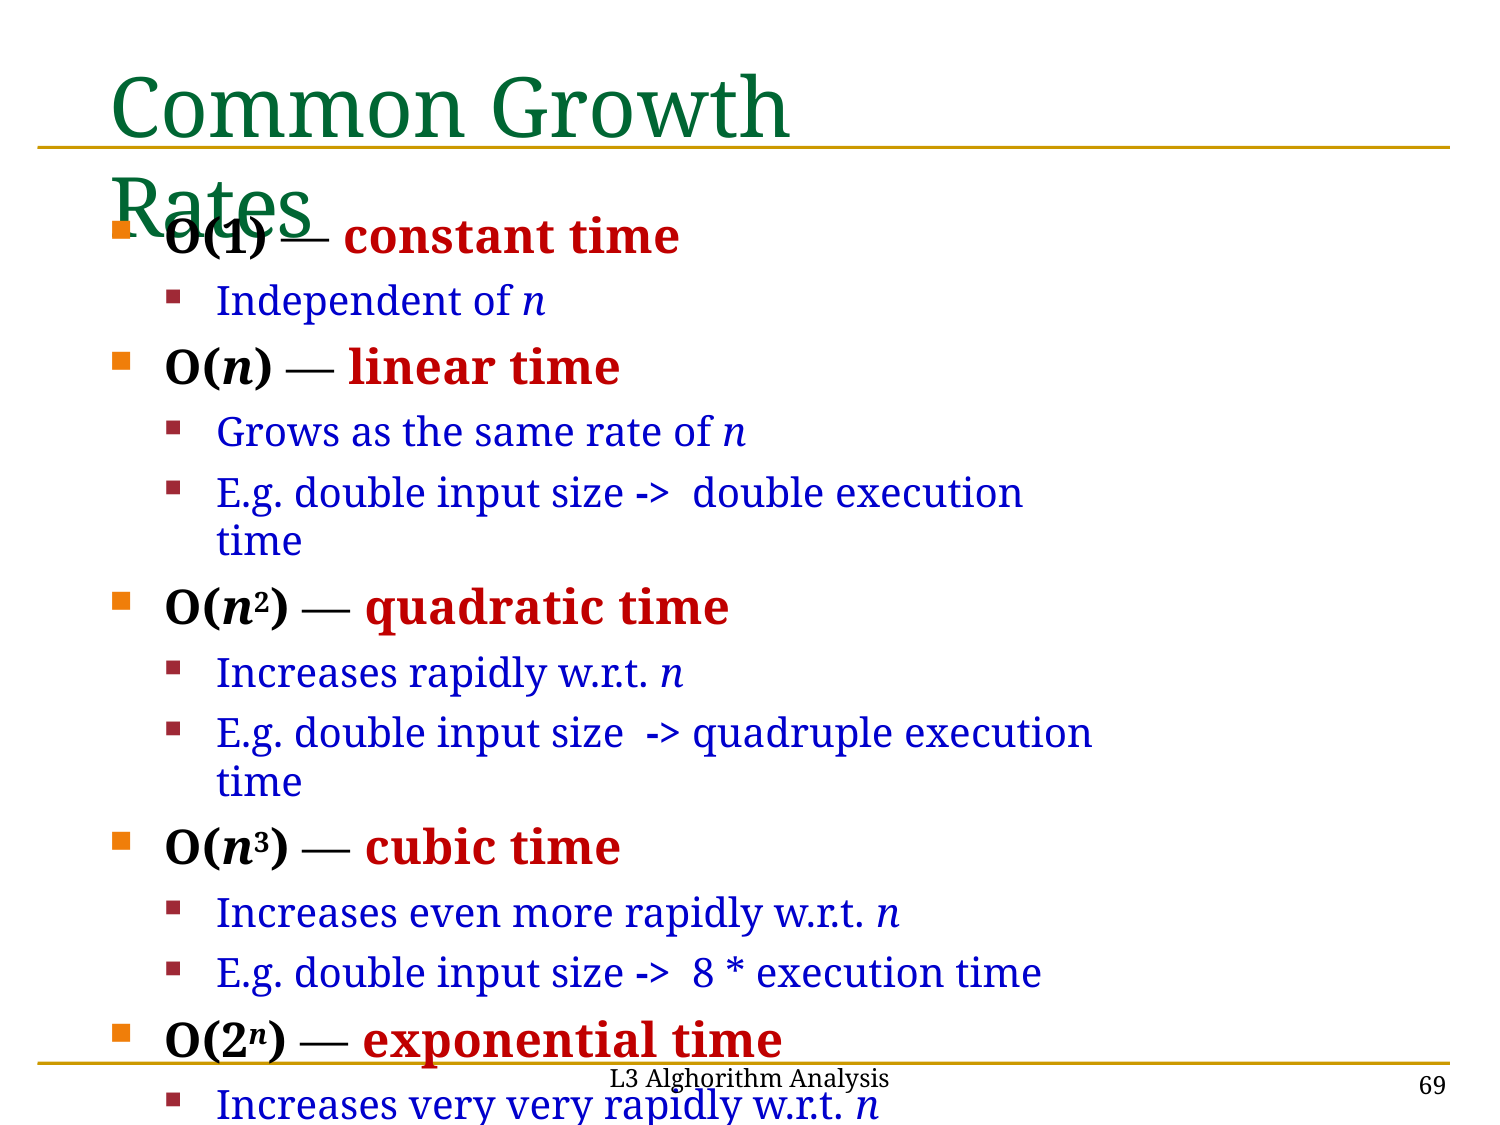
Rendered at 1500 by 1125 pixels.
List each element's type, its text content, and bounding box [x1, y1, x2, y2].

footer L3 Alghorithm Analysis [512, 1025, 988, 1100]
slide_number [1111, 1036, 1462, 1112]
title Common Growth Rates [107, 51, 908, 187]
text_box O(1) — constant time Independent of n O(n) — linear time Grows as the same rate of n E.g. double input size -> double execution time O(n2) — quadratic time Increases rapidly w.r.t. n E.g. double input size -> quadruple execution time O(n3) — cubic time Increases even more rapidly w.r.t. n E.g. double input size -> 8 * execution time O(2n) — exponential time Increases very very rapidly w.r.t. n [107, 187, 1122, 1125]
